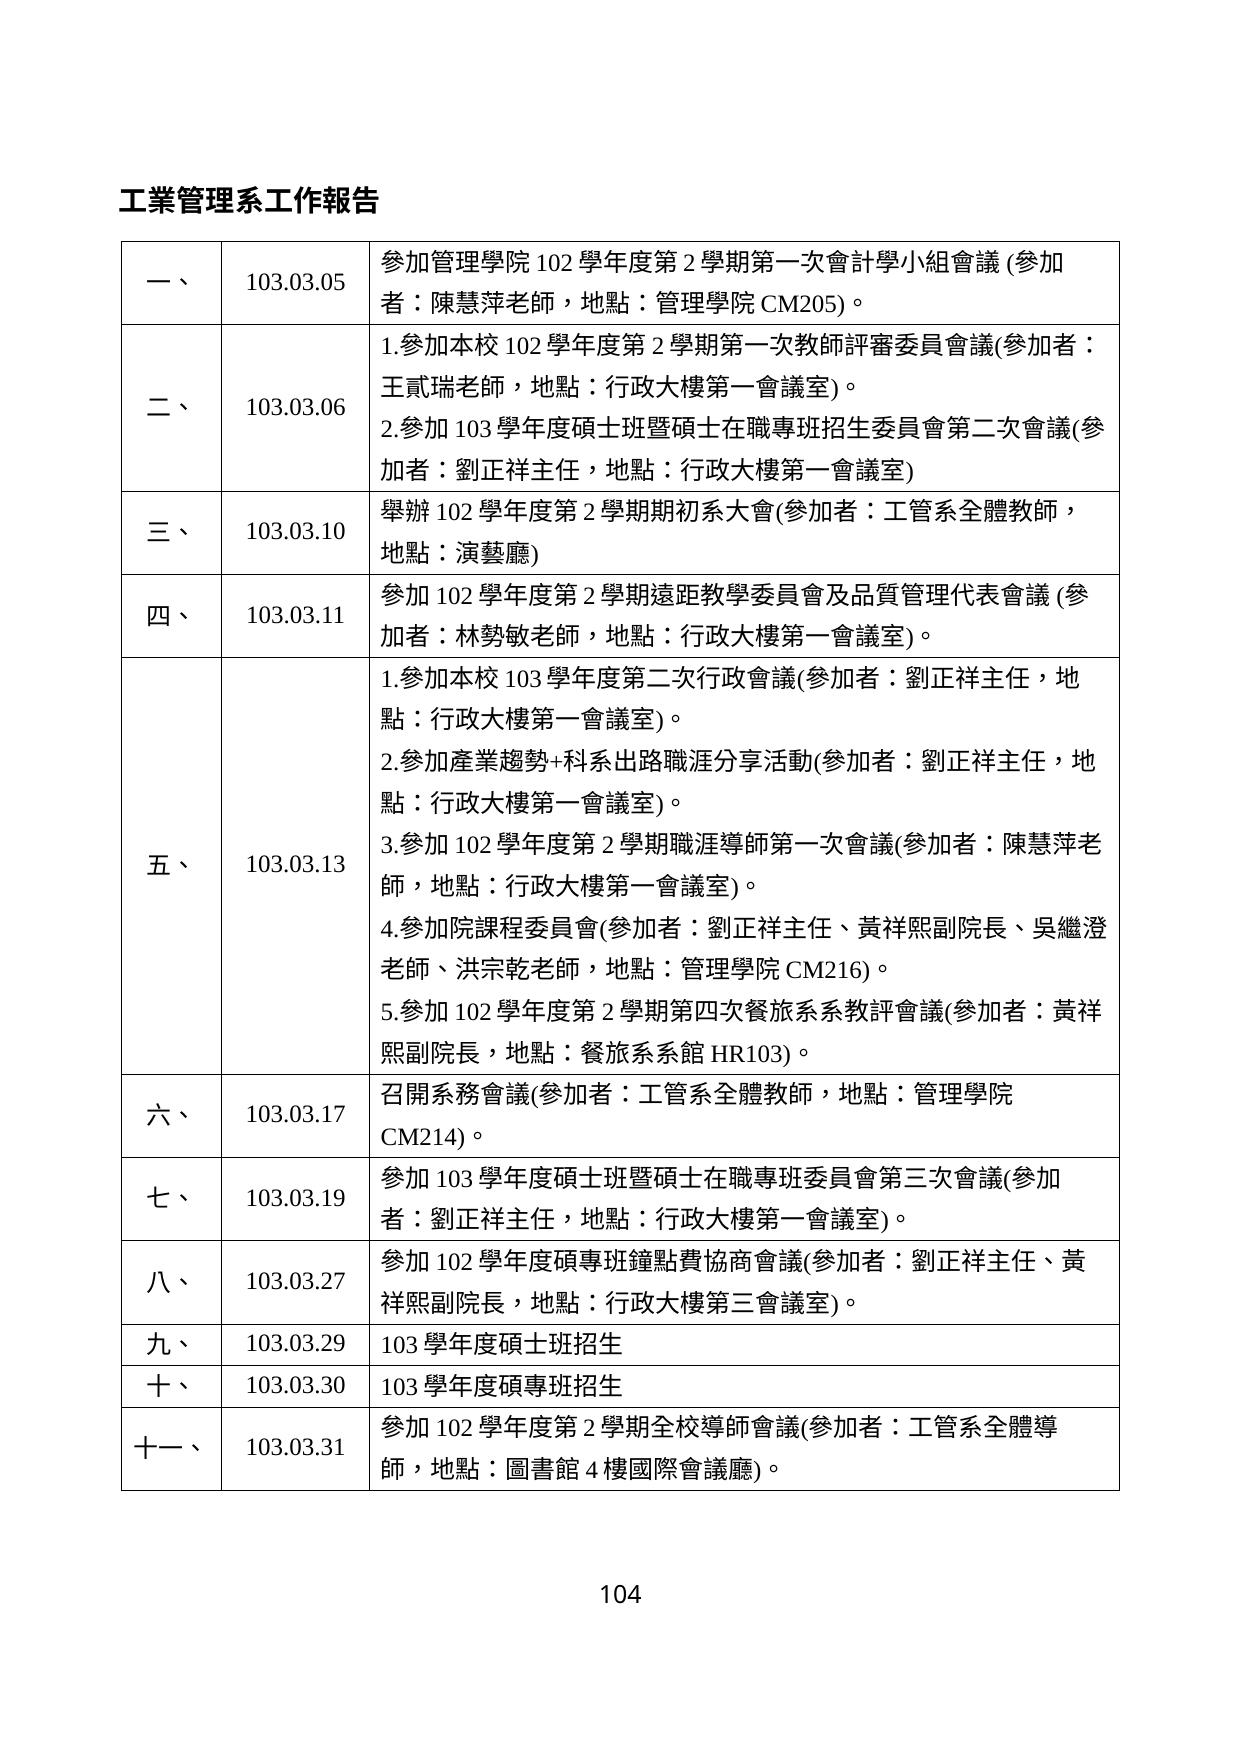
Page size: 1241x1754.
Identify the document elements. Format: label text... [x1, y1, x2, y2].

table_cell 六、 [122, 1075, 221, 1157]
table_cell 參加102學年度第2學期全校導師會議(參加者：工管系全體導師，地點：圖書館4樓國際會議廳)。 [370, 1408, 1119, 1490]
table_cell 1.參加本校103學年度第二次行政會議(參加者：劉正祥主任，地點：行政大樓第一會議室)。 2.參加產業趨勢+科系出路職涯分享活動(參加者：劉正祥主任，地點：行政大樓第一會議室)。 3.參加102學年度第2學期職涯導師第一次會議(參加者：陳慧萍老師，地點：行政大樓第一會議室)。 4.參加院課程委員會(參加者：劉正祥主任、黃祥熙副院長、吳繼澄老師、洪宗乾老師，地點：管理學院CM216)。 5.參加102學年度第2學期第四次餐旅系系教評會議(參加者：黃祥熙副院長，地點：餐旅系系館HR103)。 [370, 658, 1119, 1074]
table_cell 103.03.29 [222, 1325, 369, 1365]
table_cell 十一、 [122, 1408, 221, 1490]
table_cell 103.03.17 [222, 1075, 369, 1157]
table_cell 參加103學年度碩士班暨碩士在職專班委員會第三次會議(參加者：劉正祥主任，地點：行政大樓第一會議室)。 [370, 1158, 1119, 1240]
table_header 103.03.05 [222, 242, 369, 324]
table_header 參加管理學院102學年度第2學期第一次會計學小組會議 (參加者：陳慧萍老師，地點：管理學院CM205)。 [370, 242, 1119, 324]
table_cell 103.03.19 [222, 1158, 369, 1240]
table_cell 1.參加本校102學年度第2學期第一次教師評審委員會議(參加者：王貳瑞老師，地點：行政大樓第一會議室)。 2.參加103學年度碩士班暨碩士在職專班招生委員會第二次會議(參加者：劉正祥主任，地點：行政大樓第一會議室) [370, 325, 1119, 491]
table_cell 四、 [122, 575, 221, 657]
table_cell 103.03.10 [222, 492, 369, 574]
table_cell 三、 [122, 492, 221, 574]
table_cell 參加102學年度第2學期遠距教學委員會及品質管理代表會議 (參加者：林勢敏老師，地點：行政大樓第一會議室)。 [370, 575, 1119, 657]
table_cell 召開系務會議(參加者：工管系全體教師，地點：管理學院CM214)。 [370, 1075, 1119, 1157]
table_cell 103.03.30 [222, 1366, 369, 1407]
table_cell 參加102學年度碩專班鐘點費協商會議(參加者：劉正祥主任、黃祥熙副院長，地點：行政大樓第三會議室)。 [370, 1241, 1119, 1323]
table_cell 103.03.13 [222, 658, 369, 1074]
table_cell 103學年度碩士班招生 [370, 1325, 1119, 1365]
table_cell 七、 [122, 1158, 221, 1240]
table_cell 103.03.31 [222, 1408, 369, 1490]
table_cell 103.03.11 [222, 575, 369, 657]
table_cell 五、 [122, 658, 221, 1074]
table_cell 八、 [122, 1241, 221, 1323]
table_cell 十、 [122, 1366, 221, 1407]
table_cell 103.03.27 [222, 1241, 369, 1323]
table_header 一、 [122, 242, 221, 324]
table_cell 103學年度碩專班招生 [370, 1366, 1119, 1407]
text 工業管理系工作報告 [118, 178, 1122, 220]
table_cell 二、 [122, 325, 221, 491]
table_cell 九、 [122, 1325, 221, 1365]
table_cell 103.03.06 [222, 325, 369, 491]
table_cell 舉辦102學年度第2學期期初系大會(參加者：工管系全體教師，地點：演藝廳) [370, 492, 1119, 574]
